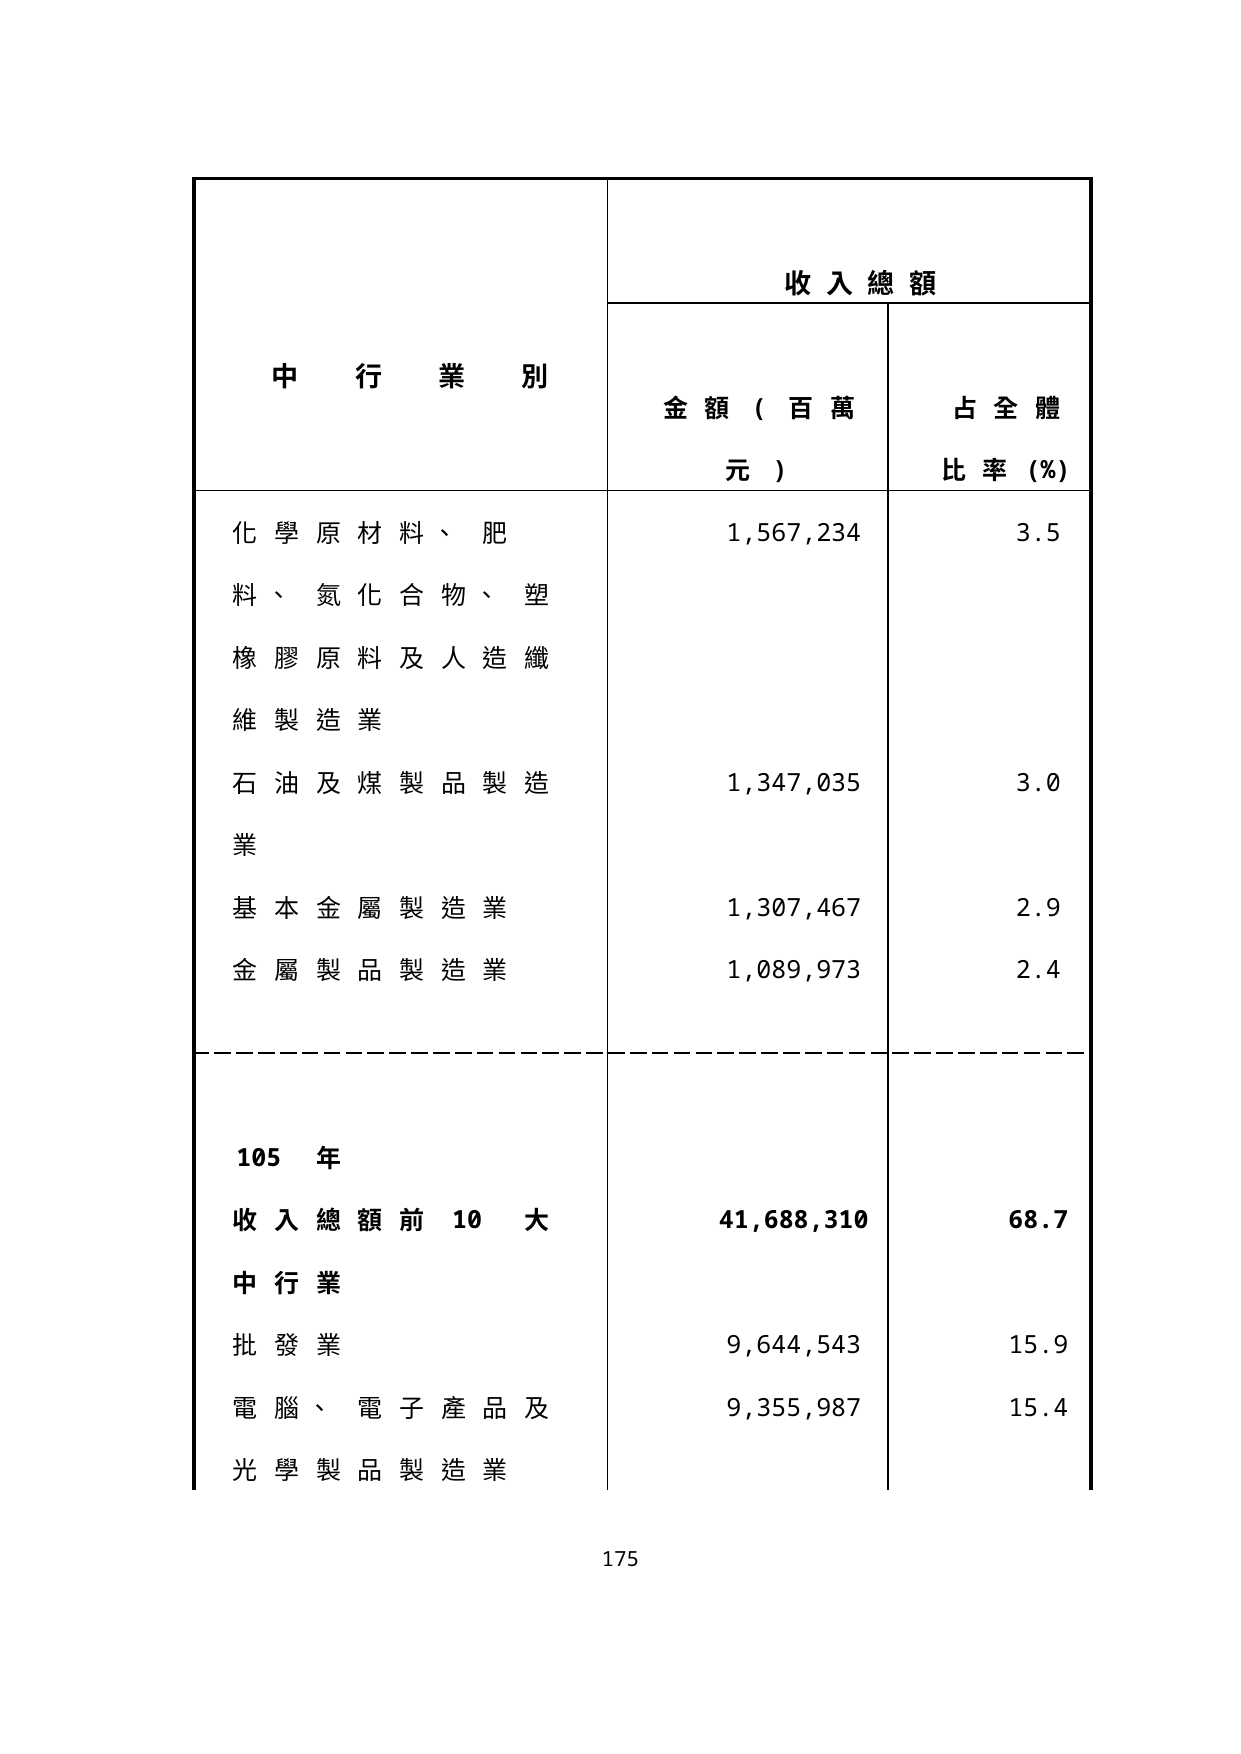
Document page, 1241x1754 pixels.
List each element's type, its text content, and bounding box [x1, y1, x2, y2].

table_cell 石油及煤製品製造業 [196, 740, 607, 865]
table_cell [608, 990, 887, 1052]
table_cell [889, 990, 1089, 1052]
table_cell 基本金屬製造業 [196, 865, 607, 927]
table_cell 1,089,973 [608, 927, 887, 990]
table_cell 收入總額前10 大中行業 [196, 1177, 607, 1302]
table_header 中 行 業 別 [196, 180, 607, 490]
table_cell 電腦、電子產品及光學製品製造業 [196, 1365, 607, 1490]
table_cell 3.5 [889, 491, 1089, 740]
table_cell 9,355,987 [608, 1365, 887, 1490]
table_cell 占全體比率(%) [889, 304, 1089, 490]
table_cell 68.7 [889, 1177, 1089, 1302]
table_cell 41,688,310 [608, 1177, 887, 1302]
table_cell 3.0 [889, 740, 1089, 865]
table_cell [889, 1052, 1089, 1177]
table_cell 105 年 [196, 1052, 607, 1177]
table_cell 9,644,543 [608, 1302, 887, 1365]
table_cell 2.9 [889, 865, 1089, 927]
table_cell 批發業 [196, 1302, 607, 1365]
table_cell 1,567,234 [608, 491, 887, 740]
table_cell 金額(百萬元) [608, 304, 887, 490]
table_header 收入總額 [608, 180, 1089, 302]
table_cell 金屬製品製造業 [196, 927, 607, 990]
table_cell 1,347,035 [608, 740, 887, 865]
table_cell 1,307,467 [608, 865, 887, 927]
table_cell [608, 1052, 887, 1177]
table_cell 2.4 [889, 927, 1089, 990]
table_cell 15.4 [889, 1365, 1089, 1490]
table_cell 化學原材料、肥料、氮化合物、塑橡膠原料及人造纖維製造業 [196, 491, 607, 740]
table_cell [196, 990, 607, 1052]
table_cell 15.9 [889, 1302, 1089, 1365]
